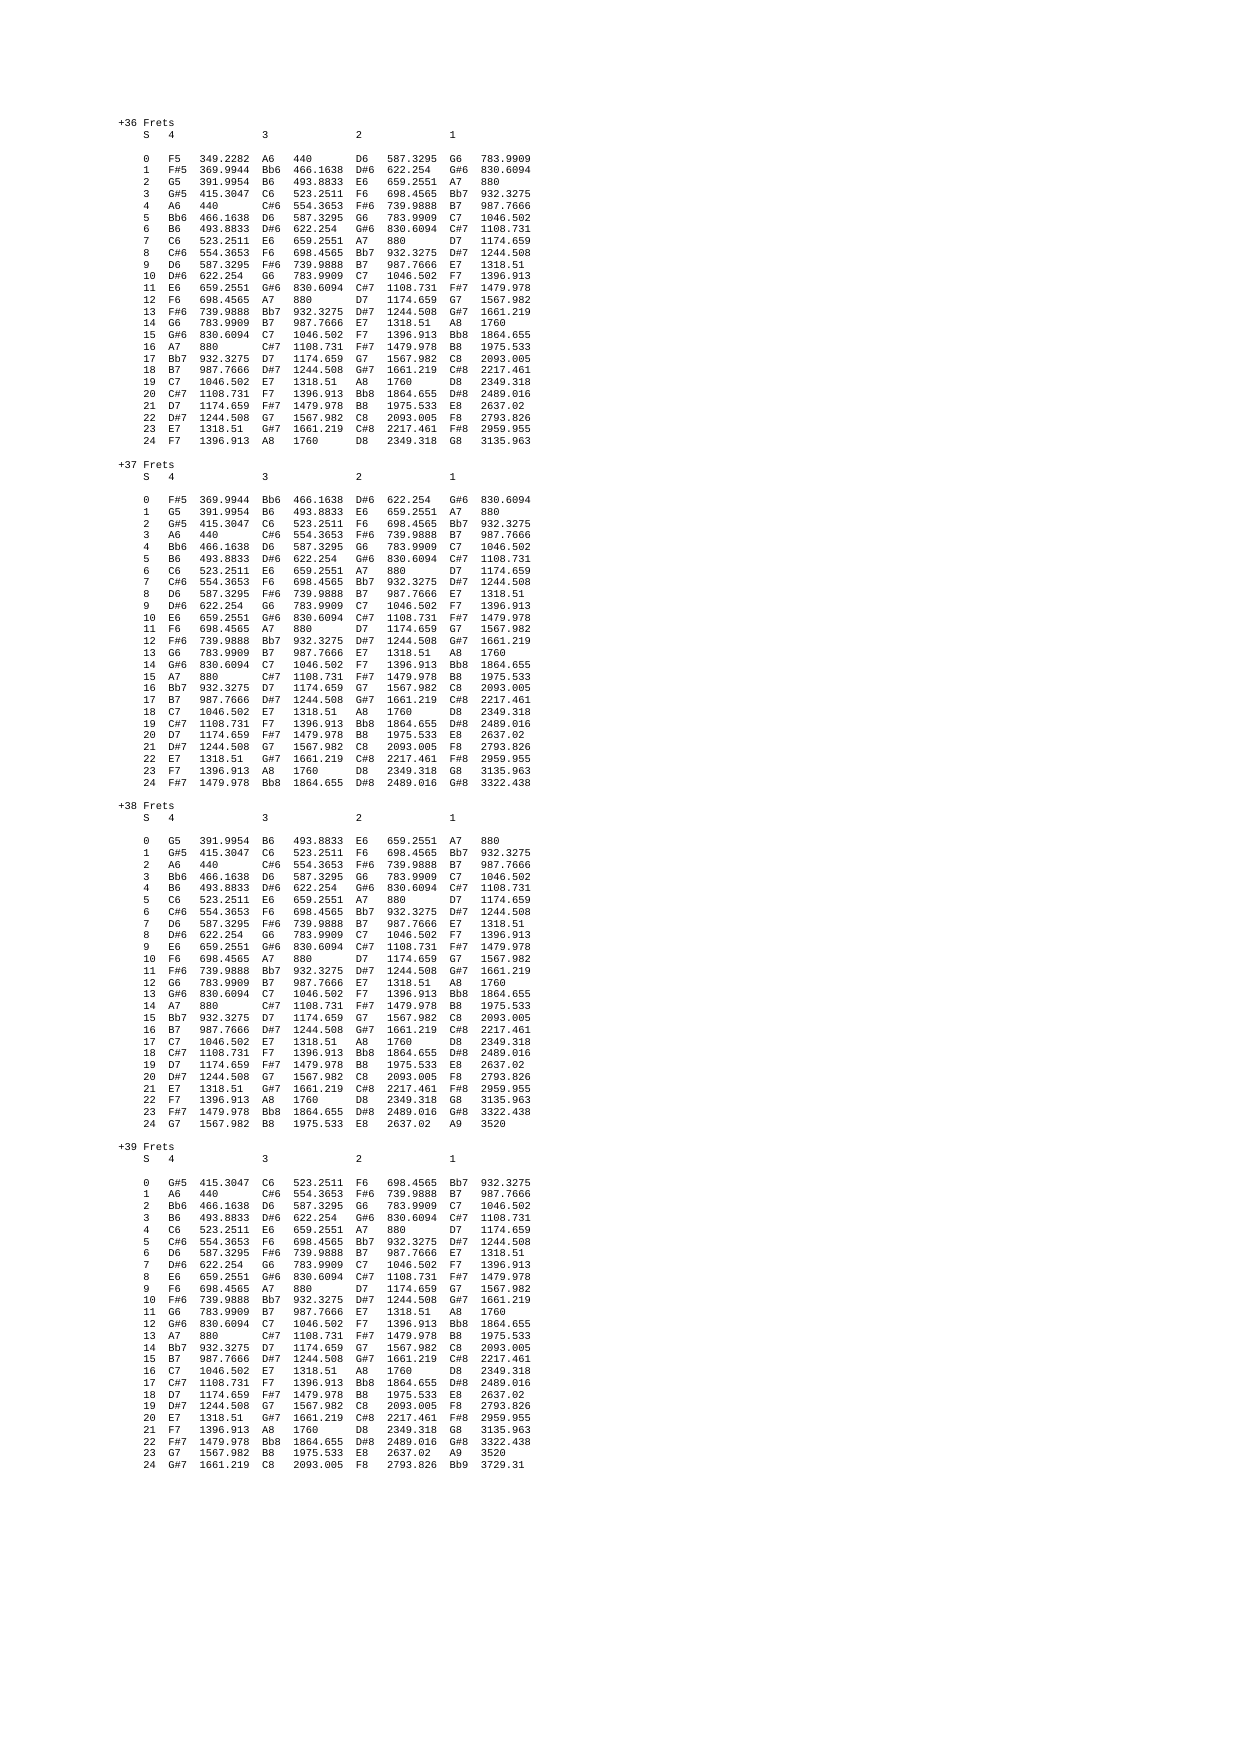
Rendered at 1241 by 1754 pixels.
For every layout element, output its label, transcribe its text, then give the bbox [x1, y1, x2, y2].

text 12 F6 698.4565 A7 880 D7 1174.659 G7 1567.982 [118, 295, 1122, 306]
text 5 C6 523.2511 E6 659.2551 A7 880 D7 1174.659 [118, 895, 1122, 907]
text 12 G#6 830.6094 C7 1046.502 F7 1396.913 Bb8 1864.655 [118, 1319, 1122, 1331]
text 16 A7 880 C#7 1108.731 F#7 1479.978 B8 1975.533 [118, 342, 1122, 353]
text S 4 3 2 1 [118, 471, 1122, 483]
text 0 F#5 369.9944 Bb6 466.1638 D#6 622.254 G#6 830.6094 [118, 495, 1122, 507]
text 17 C7 1046.502 E7 1318.51 A8 1760 D8 2349.318 [118, 1036, 1122, 1048]
text 16 B7 987.7666 D#7 1244.508 G#7 1661.219 C#8 2217.461 [118, 1024, 1122, 1036]
text 9 F6 698.4565 A7 880 D7 1174.659 G7 1567.982 [118, 1283, 1122, 1295]
text 18 C#7 1108.731 F7 1396.913 Bb8 1864.655 D#8 2489.016 [118, 1048, 1122, 1060]
text 22 F7 1396.913 A8 1760 D8 2349.318 G8 3135.963 [118, 1095, 1122, 1107]
text 9 D6 587.3295 F#6 739.9888 B7 987.7666 E7 1318.51 [118, 259, 1122, 271]
text 13 G#6 830.6094 C7 1046.502 F7 1396.913 Bb8 1864.655 [118, 989, 1122, 1001]
text 14 G#6 830.6094 C7 1046.502 F7 1396.913 Bb8 1864.655 [118, 659, 1122, 671]
text 5 C#6 554.3653 F6 698.4565 Bb7 932.3275 D#7 1244.508 [118, 1236, 1122, 1248]
text 13 G6 783.9909 B7 987.7666 E7 1318.51 A8 1760 [118, 648, 1122, 659]
text 14 Bb7 932.3275 D7 1174.659 G7 1567.982 C8 2093.005 [118, 1342, 1122, 1354]
text 17 C#7 1108.731 F7 1396.913 Bb8 1864.655 D#8 2489.016 [118, 1378, 1122, 1389]
text 8 D6 587.3295 F#6 739.9888 B7 987.7666 E7 1318.51 [118, 589, 1122, 601]
text S 4 3 2 1 [118, 130, 1122, 142]
text 1 A6 440 C#6 554.3653 F#6 739.9888 B7 987.7666 [118, 1189, 1122, 1201]
text 21 D#7 1244.508 G7 1567.982 C8 2093.005 F8 2793.826 [118, 742, 1122, 754]
text 0 G#5 415.3047 C6 523.2511 F6 698.4565 Bb7 932.3275 [118, 1177, 1122, 1189]
text 13 A7 880 C#7 1108.731 F#7 1479.978 B8 1975.533 [118, 1331, 1122, 1342]
text 10 D#6 622.254 G6 783.9909 C7 1046.502 F7 1396.913 [118, 271, 1122, 283]
text 9 D#6 622.254 G6 783.9909 C7 1046.502 F7 1396.913 [118, 601, 1122, 612]
text 15 B7 987.7666 D#7 1244.508 G#7 1661.219 C#8 2217.461 [118, 1354, 1122, 1366]
text 7 D#6 622.254 G6 783.9909 C7 1046.502 F7 1396.913 [118, 1260, 1122, 1272]
text 8 C#6 554.3653 F6 698.4565 Bb7 932.3275 D#7 1244.508 [118, 248, 1122, 259]
text 13 F#6 739.9888 Bb7 932.3275 D#7 1244.508 G#7 1661.219 [118, 306, 1122, 318]
text 20 C#7 1108.731 F7 1396.913 Bb8 1864.655 D#8 2489.016 [118, 389, 1122, 401]
text +38 Frets [118, 801, 1122, 813]
text 2 G5 391.9954 B6 493.8833 E6 659.2551 A7 880 [118, 177, 1122, 189]
text 16 Bb7 932.3275 D7 1174.659 G7 1567.982 C8 2093.005 [118, 683, 1122, 695]
text 21 D7 1174.659 F#7 1479.978 B8 1975.533 E8 2637.02 [118, 401, 1122, 412]
text 22 F#7 1479.978 Bb8 1864.655 D#8 2489.016 G#8 3322.438 [118, 1436, 1122, 1448]
text 19 D#7 1244.508 G7 1567.982 C8 2093.005 F8 2793.826 [118, 1401, 1122, 1413]
text 10 E6 659.2551 G#6 830.6094 C#7 1108.731 F#7 1479.978 [118, 612, 1122, 624]
text 11 G6 783.9909 B7 987.7666 E7 1318.51 A8 1760 [118, 1307, 1122, 1319]
text 6 C#6 554.3653 F6 698.4565 Bb7 932.3275 D#7 1244.508 [118, 907, 1122, 918]
text S 4 3 2 1 [118, 1154, 1122, 1166]
text 17 Bb7 932.3275 D7 1174.659 G7 1567.982 C8 2093.005 [118, 353, 1122, 365]
text 14 A7 880 C#7 1108.731 F#7 1479.978 B8 1975.533 [118, 1001, 1122, 1013]
text 5 Bb6 466.1638 D6 587.3295 G6 783.9909 C7 1046.502 [118, 212, 1122, 224]
text 4 B6 493.8833 D#6 622.254 G#6 830.6094 C#7 1108.731 [118, 883, 1122, 895]
text 17 B7 987.7666 D#7 1244.508 G#7 1661.219 C#8 2217.461 [118, 695, 1122, 707]
text 4 C6 523.2511 E6 659.2551 A7 880 D7 1174.659 [118, 1224, 1122, 1236]
text 9 E6 659.2551 G#6 830.6094 C#7 1108.731 F#7 1479.978 [118, 942, 1122, 954]
text 18 D7 1174.659 F#7 1479.978 B8 1975.533 E8 2637.02 [118, 1389, 1122, 1401]
text 11 E6 659.2551 G#6 830.6094 C#7 1108.731 F#7 1479.978 [118, 283, 1122, 295]
text S 4 3 2 1 [118, 813, 1122, 824]
text 20 E7 1318.51 G#7 1661.219 C#8 2217.461 F#8 2959.955 [118, 1413, 1122, 1425]
text 24 F#7 1479.978 Bb8 1864.655 D#8 2489.016 G#8 3322.438 [118, 777, 1122, 789]
text 21 E7 1318.51 G#7 1661.219 C#8 2217.461 F#8 2959.955 [118, 1083, 1122, 1095]
text 2 Bb6 466.1638 D6 587.3295 G6 783.9909 C7 1046.502 [118, 1201, 1122, 1213]
text 11 F6 698.4565 A7 880 D7 1174.659 G7 1567.982 [118, 624, 1122, 636]
text 15 Bb7 932.3275 D7 1174.659 G7 1567.982 C8 2093.005 [118, 1013, 1122, 1024]
text +37 Frets [118, 459, 1122, 471]
text 18 B7 987.7666 D#7 1244.508 G#7 1661.219 C#8 2217.461 [118, 365, 1122, 377]
text 3 A6 440 C#6 554.3653 F#6 739.9888 B7 987.7666 [118, 530, 1122, 542]
text 1 F#5 369.9944 Bb6 466.1638 D#6 622.254 G#6 830.6094 [118, 165, 1122, 177]
text 7 D6 587.3295 F#6 739.9888 B7 987.7666 E7 1318.51 [118, 918, 1122, 930]
text 19 C#7 1108.731 F7 1396.913 Bb8 1864.655 D#8 2489.016 [118, 718, 1122, 730]
text 3 Bb6 466.1638 D6 587.3295 G6 783.9909 C7 1046.502 [118, 871, 1122, 883]
text 20 D7 1174.659 F#7 1479.978 B8 1975.533 E8 2637.02 [118, 730, 1122, 742]
text 4 Bb6 466.1638 D6 587.3295 G6 783.9909 C7 1046.502 [118, 542, 1122, 554]
text 18 C7 1046.502 E7 1318.51 A8 1760 D8 2349.318 [118, 707, 1122, 718]
text 14 G6 783.9909 B7 987.7666 E7 1318.51 A8 1760 [118, 318, 1122, 330]
text 21 F7 1396.913 A8 1760 D8 2349.318 G8 3135.963 [118, 1425, 1122, 1436]
text 4 A6 440 C#6 554.3653 F#6 739.9888 B7 987.7666 [118, 201, 1122, 212]
text 23 F#7 1479.978 Bb8 1864.655 D#8 2489.016 G#8 3322.438 [118, 1107, 1122, 1119]
text 23 G7 1567.982 B8 1975.533 E8 2637.02 A9 3520 [118, 1448, 1122, 1460]
text 16 C7 1046.502 E7 1318.51 A8 1760 D8 2349.318 [118, 1366, 1122, 1378]
text 8 E6 659.2551 G#6 830.6094 C#7 1108.731 F#7 1479.978 [118, 1272, 1122, 1283]
text 1 G#5 415.3047 C6 523.2511 F6 698.4565 Bb7 932.3275 [118, 848, 1122, 860]
text 24 F7 1396.913 A8 1760 D8 2349.318 G8 3135.963 [118, 436, 1122, 448]
text 12 F#6 739.9888 Bb7 932.3275 D#7 1244.508 G#7 1661.219 [118, 636, 1122, 648]
text 7 C#6 554.3653 F6 698.4565 Bb7 932.3275 D#7 1244.508 [118, 577, 1122, 589]
text 20 D#7 1244.508 G7 1567.982 C8 2093.005 F8 2793.826 [118, 1072, 1122, 1083]
text 8 D#6 622.254 G6 783.9909 C7 1046.502 F7 1396.913 [118, 930, 1122, 942]
text +39 Frets [118, 1142, 1122, 1154]
text 5 B6 493.8833 D#6 622.254 G#6 830.6094 C#7 1108.731 [118, 554, 1122, 565]
text 6 C6 523.2511 E6 659.2551 A7 880 D7 1174.659 [118, 565, 1122, 577]
text +36 Frets [118, 118, 1122, 130]
text 10 F#6 739.9888 Bb7 932.3275 D#7 1244.508 G#7 1661.219 [118, 1295, 1122, 1307]
text 12 G6 783.9909 B7 987.7666 E7 1318.51 A8 1760 [118, 977, 1122, 989]
text 15 A7 880 C#7 1108.731 F#7 1479.978 B8 1975.533 [118, 671, 1122, 683]
text 0 G5 391.9954 B6 493.8833 E6 659.2551 A7 880 [118, 836, 1122, 848]
text 22 D#7 1244.508 G7 1567.982 C8 2093.005 F8 2793.826 [118, 412, 1122, 424]
text 7 C6 523.2511 E6 659.2551 A7 880 D7 1174.659 [118, 236, 1122, 248]
text 6 D6 587.3295 F#6 739.9888 B7 987.7666 E7 1318.51 [118, 1248, 1122, 1260]
text 11 F#6 739.9888 Bb7 932.3275 D#7 1244.508 G#7 1661.219 [118, 966, 1122, 977]
text 19 C7 1046.502 E7 1318.51 A8 1760 D8 2349.318 [118, 377, 1122, 389]
text 0 F5 349.2282 A6 440 D6 587.3295 G6 783.9909 [118, 153, 1122, 165]
text 24 G#7 1661.219 C8 2093.005 F8 2793.826 Bb9 3729.31 [118, 1460, 1122, 1472]
text 10 F6 698.4565 A7 880 D7 1174.659 G7 1567.982 [118, 954, 1122, 966]
text 1 G5 391.9954 B6 493.8833 E6 659.2551 A7 880 [118, 507, 1122, 518]
text 2 A6 440 C#6 554.3653 F#6 739.9888 B7 987.7666 [118, 860, 1122, 871]
text 15 G#6 830.6094 C7 1046.502 F7 1396.913 Bb8 1864.655 [118, 330, 1122, 342]
text 19 D7 1174.659 F#7 1479.978 B8 1975.533 E8 2637.02 [118, 1060, 1122, 1072]
text 3 G#5 415.3047 C6 523.2511 F6 698.4565 Bb7 932.3275 [118, 189, 1122, 201]
text 3 B6 493.8833 D#6 622.254 G#6 830.6094 C#7 1108.731 [118, 1213, 1122, 1224]
text 23 F7 1396.913 A8 1760 D8 2349.318 G8 3135.963 [118, 766, 1122, 777]
text 6 B6 493.8833 D#6 622.254 G#6 830.6094 C#7 1108.731 [118, 224, 1122, 236]
text 2 G#5 415.3047 C6 523.2511 F6 698.4565 Bb7 932.3275 [118, 518, 1122, 530]
text 23 E7 1318.51 G#7 1661.219 C#8 2217.461 F#8 2959.955 [118, 424, 1122, 436]
text 22 E7 1318.51 G#7 1661.219 C#8 2217.461 F#8 2959.955 [118, 754, 1122, 766]
text 24 G7 1567.982 B8 1975.533 E8 2637.02 A9 3520 [118, 1119, 1122, 1130]
